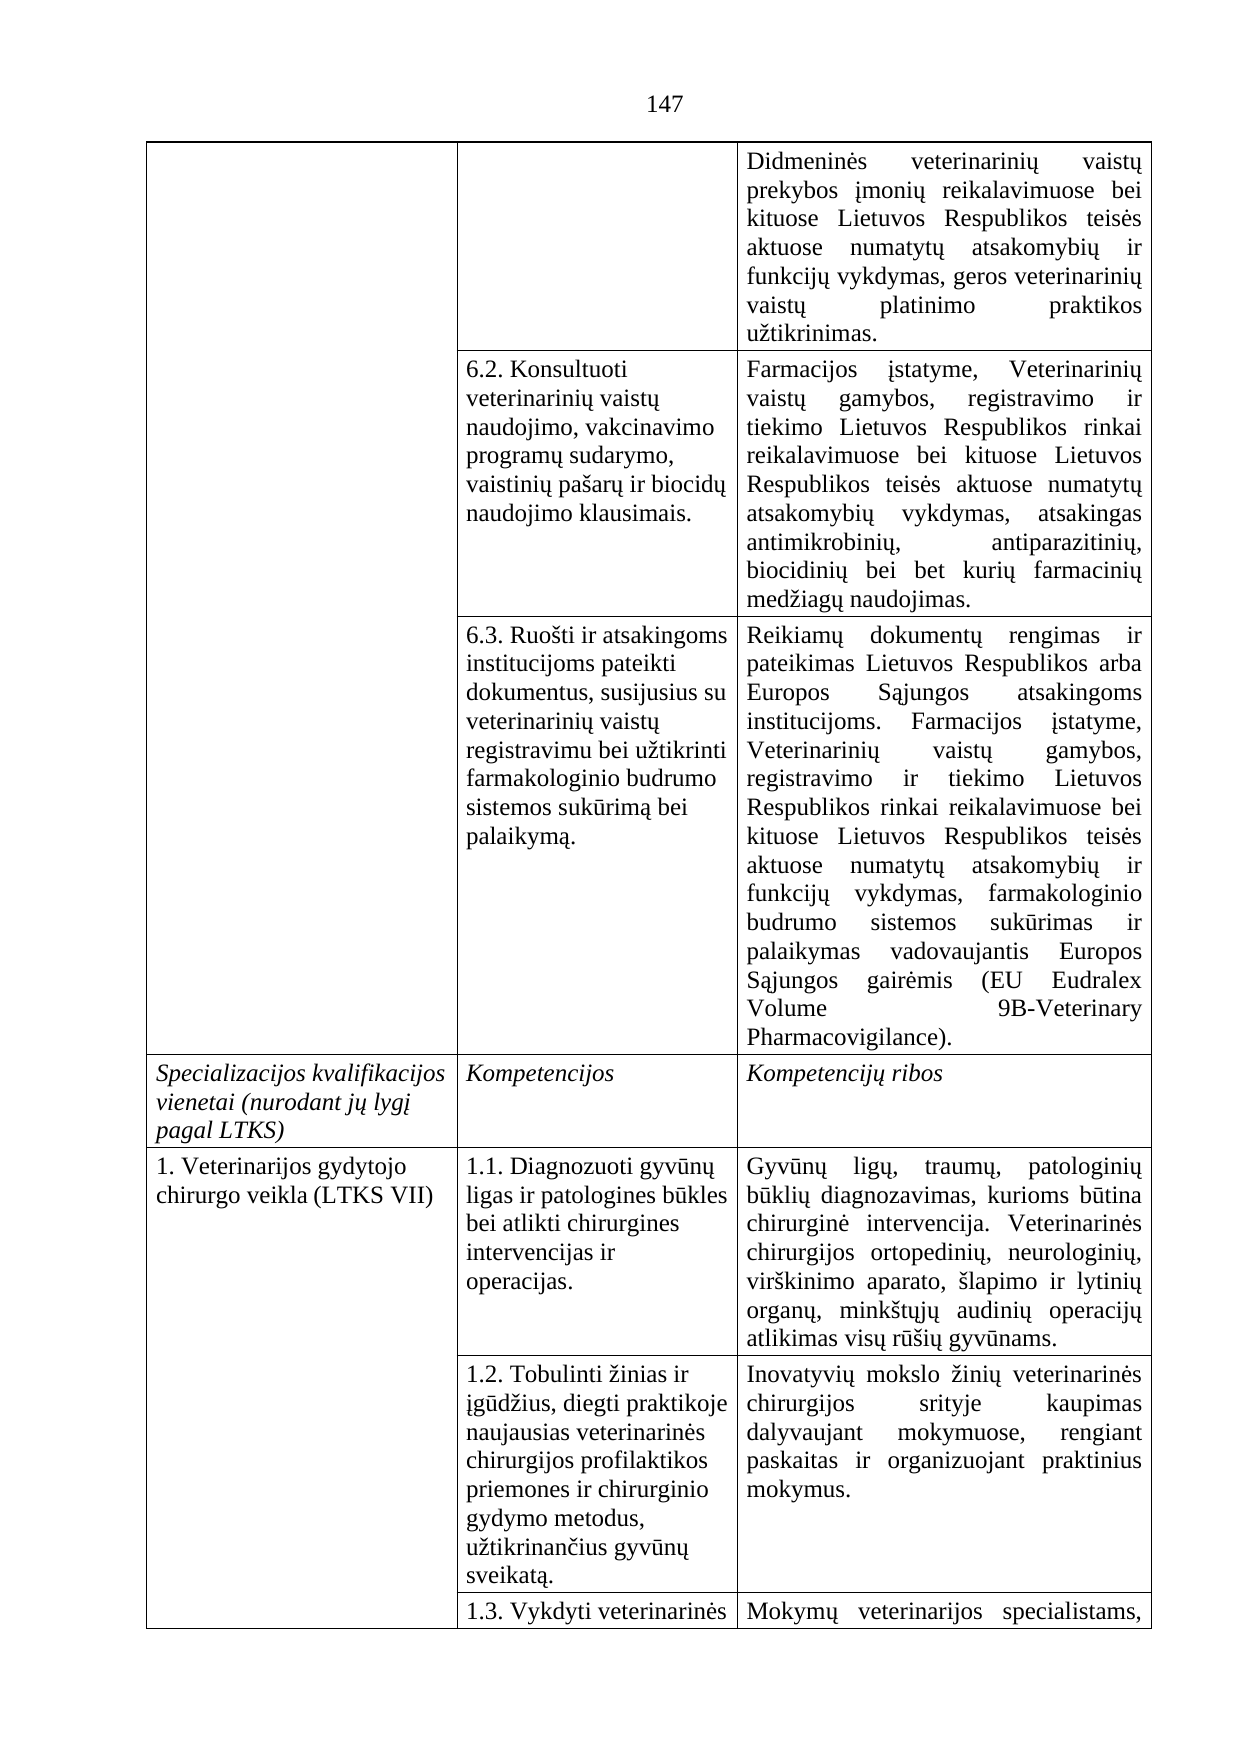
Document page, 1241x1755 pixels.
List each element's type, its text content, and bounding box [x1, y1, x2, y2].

table_cell Inovatyvių mokslo žinių veterinarinės chirurgijos srityje kaupimas dalyvaujant mokymuose, rengiant paskaitas ir organizuojant praktinius mokymus. [738, 1356, 1151, 1592]
table_cell Kompetencijų ribos [738, 1055, 1151, 1147]
table_cell Mokymų veterinarijos specialistams, [738, 1593, 1151, 1628]
table_cell 6.3. Ruošti ir atsakingoms institucijoms pateikti dokumentus, susijusius su veterinarinių vaistų registravimu bei užtikrinti farmakologinio budrumo sistemos sukūrimą bei palaikymą. [458, 617, 737, 1054]
table_cell 1.2. Tobulinti žinias ir įgūdžius, diegti praktikoje naujausias veterinarinės chirurgijos profilaktikos priemones ir chirurginio gydymo metodus, užtikrinančius gyvūnų sveikatą. [458, 1356, 737, 1592]
table_cell Reikiamų dokumentų rengimas ir pateikimas Lietuvos Respublikos arba Europos Sąjungos atsakingoms institucijoms. Farmacijos įstatyme, Veterinarinių vaistų gamybos, registravimo ir tiekimo Lietuvos Respublikos rinkai reikalavimuose bei kituose Lietuvos Respublikos teisės aktuose numatytų atsakomybių ir funkcijų vykdymas, farmakologinio budrumo sistemos sukūrimas ir palaikymas vadovaujantis Europos Sąjungos gairėmis (EU Eudralex Volume 9B-Veterinary Pharmacovigilance). [738, 617, 1151, 1054]
table_cell 1. Veterinarijos gydytojo chirurgo veikla (LTKS VII) [147, 1148, 457, 1628]
table_cell [458, 143, 737, 350]
table_cell 1.3. Vykdyti veterinarinės [458, 1593, 737, 1628]
table_cell [147, 143, 457, 1054]
table_cell Gyvūnų ligų, traumų, patologinių būklių diagnozavimas, kurioms būtina chirurginė intervencija. Veterinarinės chirurgijos ortopedinių, neurologinių, virškinimo aparato, šlapimo ir lytinių organų, minkštųjų audinių operacijų atlikimas visų rūšių gyvūnams. [738, 1148, 1151, 1355]
table_cell Kompetencijos [458, 1055, 737, 1147]
table_cell Farmacijos įstatyme, Veterinarinių vaistų gamybos, registravimo ir tiekimo Lietuvos Respublikos rinkai reikalavimuose bei kituose Lietuvos Respublikos teisės aktuose numatytų atsakomybių vykdymas, atsakingas antimikrobinių, antiparazitinių, biocidinių bei bet kurių farmacinių medžiagų naudojimas. [738, 351, 1151, 616]
table_cell Didmeninės veterinarinių vaistų prekybos įmonių reikalavimuose bei kituose Lietuvos Respublikos teisės aktuose numatytų atsakomybių ir funkcijų vykdymas, geros veterinarinių vaistų platinimo praktikos užtikrinimas. [738, 143, 1151, 350]
table_cell 6.2. Konsultuoti veterinarinių vaistų naudojimo, vakcinavimo programų sudarymo, vaistinių pašarų ir biocidų naudojimo klausimais. [458, 351, 737, 616]
table_cell 1.1. Diagnozuoti gyvūnų ligas ir patologines būkles bei atlikti chirurgines intervencijas ir operacijas. [458, 1148, 737, 1355]
table_cell Specializacijos kvalifikacijos vienetai (nurodant jų lygį pagal LTKS) [147, 1055, 457, 1147]
